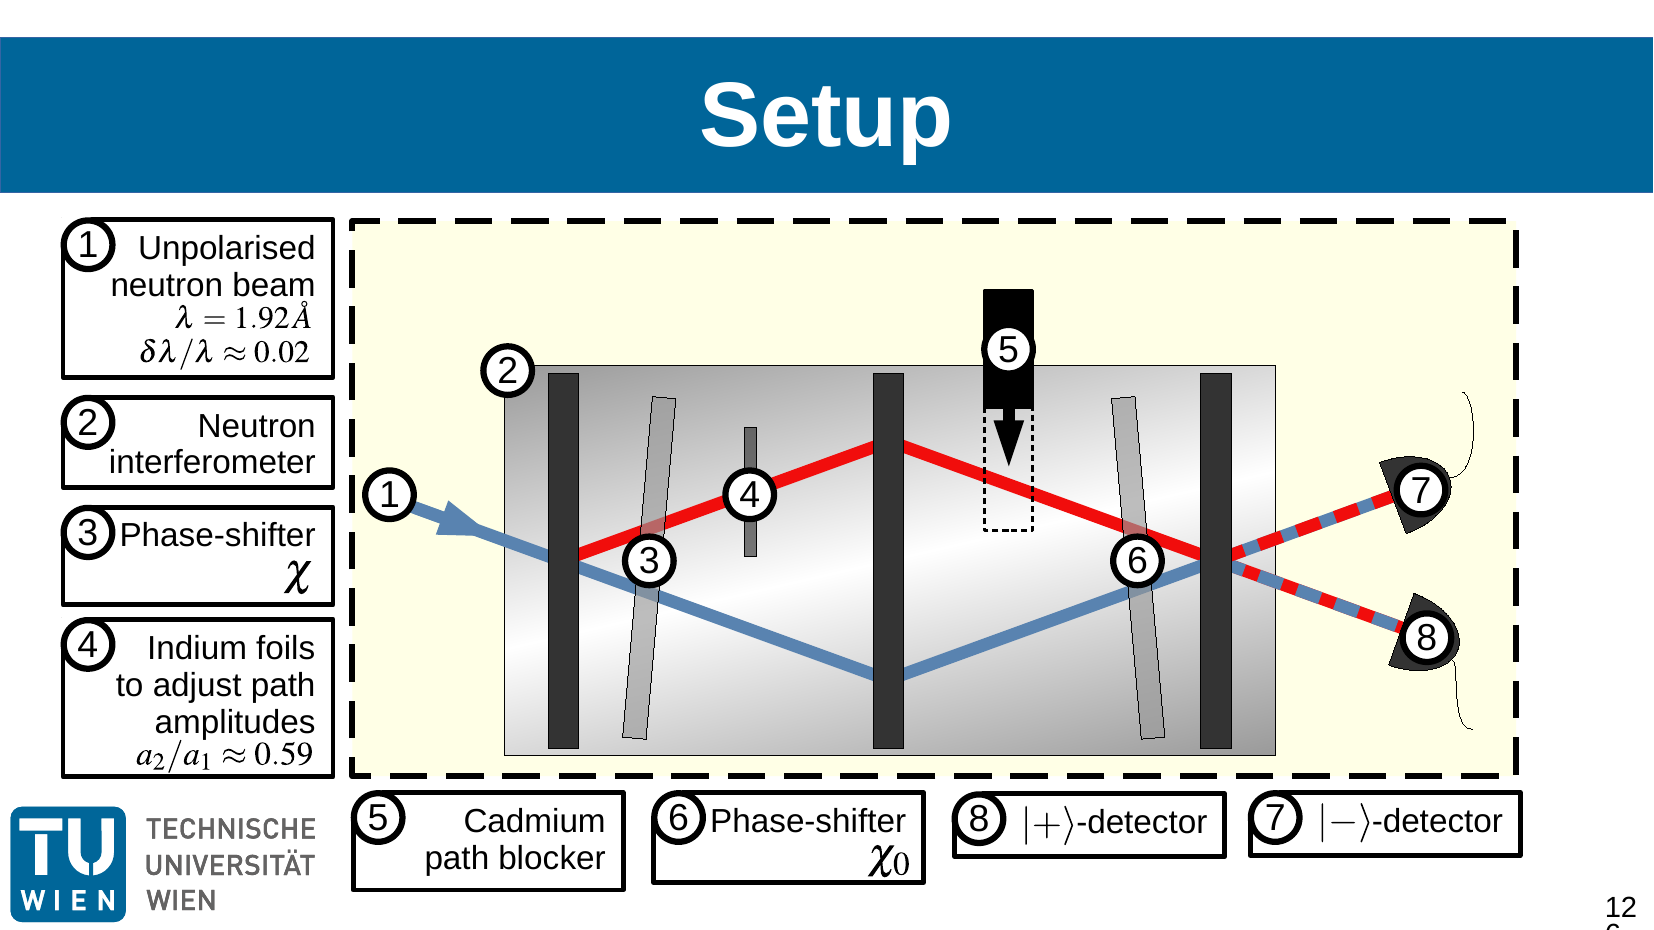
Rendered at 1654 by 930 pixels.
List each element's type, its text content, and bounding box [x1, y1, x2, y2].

text_box 4 [63, 620, 113, 669]
text_box -detector [954, 793, 1225, 857]
text_box Neutron interferometer [63, 397, 334, 488]
text_box [652, 791, 680, 816]
text_box 1 [63, 220, 113, 270]
text_box 8 [954, 794, 1004, 844]
text_box 3 [625, 536, 674, 586]
text_box 5 [984, 324, 1033, 374]
text_box 6 [1113, 536, 1162, 586]
title Setup [0, 37, 1653, 193]
text_box 7 [1396, 465, 1446, 515]
text_box Unpolarised neutron beam [63, 219, 334, 378]
text_box Phase-shifter [63, 507, 334, 605]
text_box Phase-shifter [653, 792, 924, 883]
text_box 1 [365, 470, 414, 520]
text_box 2 [63, 397, 113, 447]
text_box 3 [63, 507, 113, 558]
picture [135, 297, 316, 374]
text_box 2 [483, 346, 532, 395]
text_box [953, 792, 981, 817]
text_box -detector [1250, 792, 1521, 856]
text_box 5 [353, 793, 403, 842]
text_box 8 [1402, 613, 1452, 663]
text_box [62, 619, 90, 644]
text_box [1249, 791, 1277, 816]
text_box [352, 791, 380, 816]
text_box [352, 221, 1517, 777]
text_box [62, 396, 90, 421]
text_box 4 [725, 470, 775, 520]
text_box [62, 506, 90, 531]
text_box 7 [1250, 793, 1300, 842]
text_box Indium foils to adjust path amplitudes [63, 619, 334, 777]
picture [865, 840, 915, 885]
text_box [62, 219, 90, 244]
picture [1310, 800, 1372, 847]
text_box Cadmium path blocker [353, 792, 624, 890]
picture [134, 737, 313, 778]
picture [1014, 791, 1076, 854]
picture [271, 551, 319, 602]
text_box 6 [654, 793, 703, 842]
